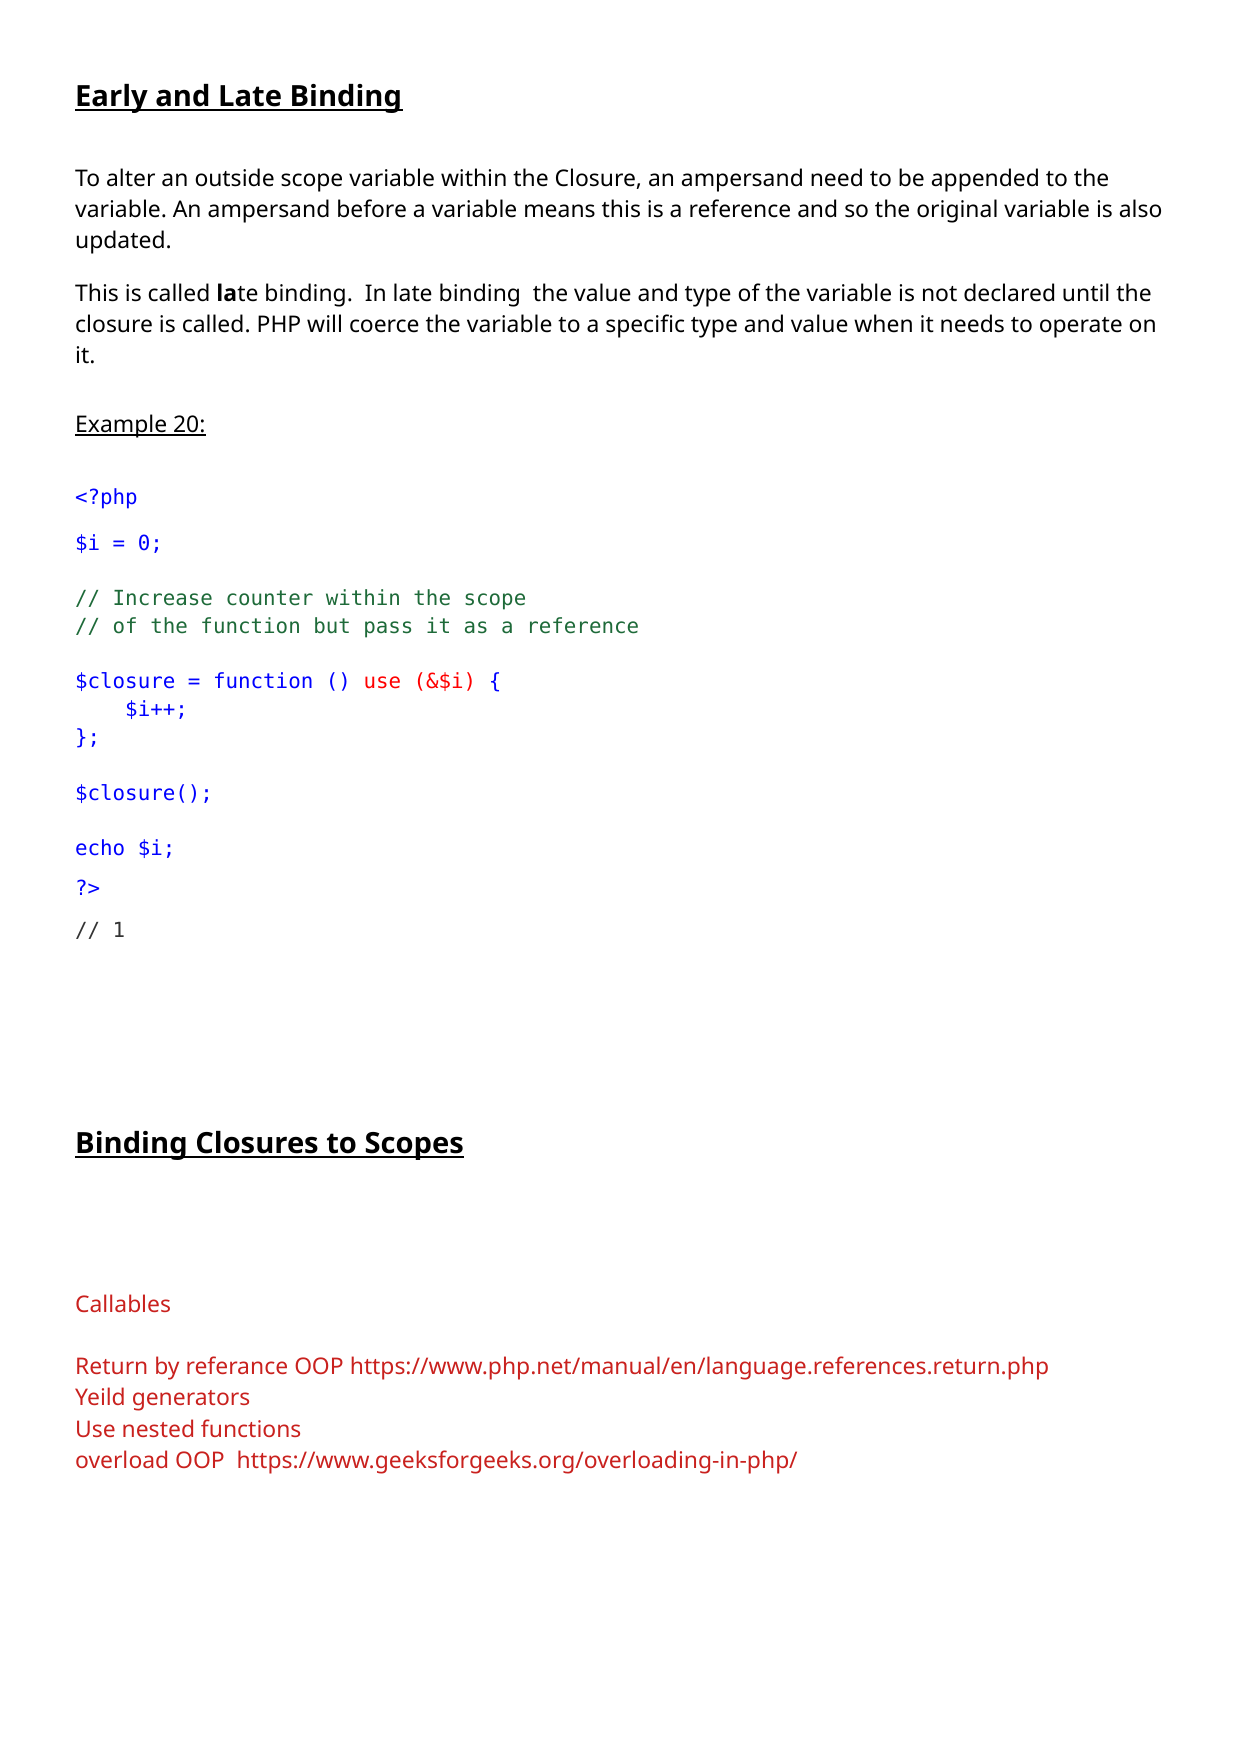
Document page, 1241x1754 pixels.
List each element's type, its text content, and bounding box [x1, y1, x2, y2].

text // 1 [75, 918, 1166, 942]
text Callables [75, 1287, 1166, 1319]
text }; [75, 725, 1166, 749]
text // Increase counter within the scope [75, 586, 1166, 610]
text // of the function but pass it as a reference [75, 614, 1166, 638]
text <?php [75, 485, 1166, 509]
text $closure = function () use (&$i) { [75, 669, 1166, 694]
text Use nested functions [75, 1412, 1166, 1444]
text $i = 0; [75, 531, 1166, 555]
text This is called late binding. In late binding the value and type of the variable is not declared until the closure is called. PHP will coerce the variable to a specific type and value when it needs to operate on it. [75, 277, 1166, 371]
text Return by referance OOP https://www.php.net/manual/en/language.references.return.php [75, 1350, 1166, 1381]
text echo $i; [75, 836, 1166, 861]
text Binding Closures to Scopes [75, 1123, 1166, 1162]
text ?> [75, 876, 1166, 900]
text Early and Late Binding [75, 75, 1166, 115]
text Yeild generators [75, 1381, 1166, 1412]
text $i++; [75, 697, 1166, 722]
text $closure(); [75, 781, 1166, 805]
text Example 20: [75, 408, 1166, 439]
text overload OOP https://www.geeksforgeeks.org/overloading-in-php/ [75, 1444, 1166, 1475]
text To alter an outside scope variable within the Closure, an ampersand need to be appended to the variable. An ampersand before a variable means this is a reference and so the original variable is also updated. [75, 162, 1166, 256]
